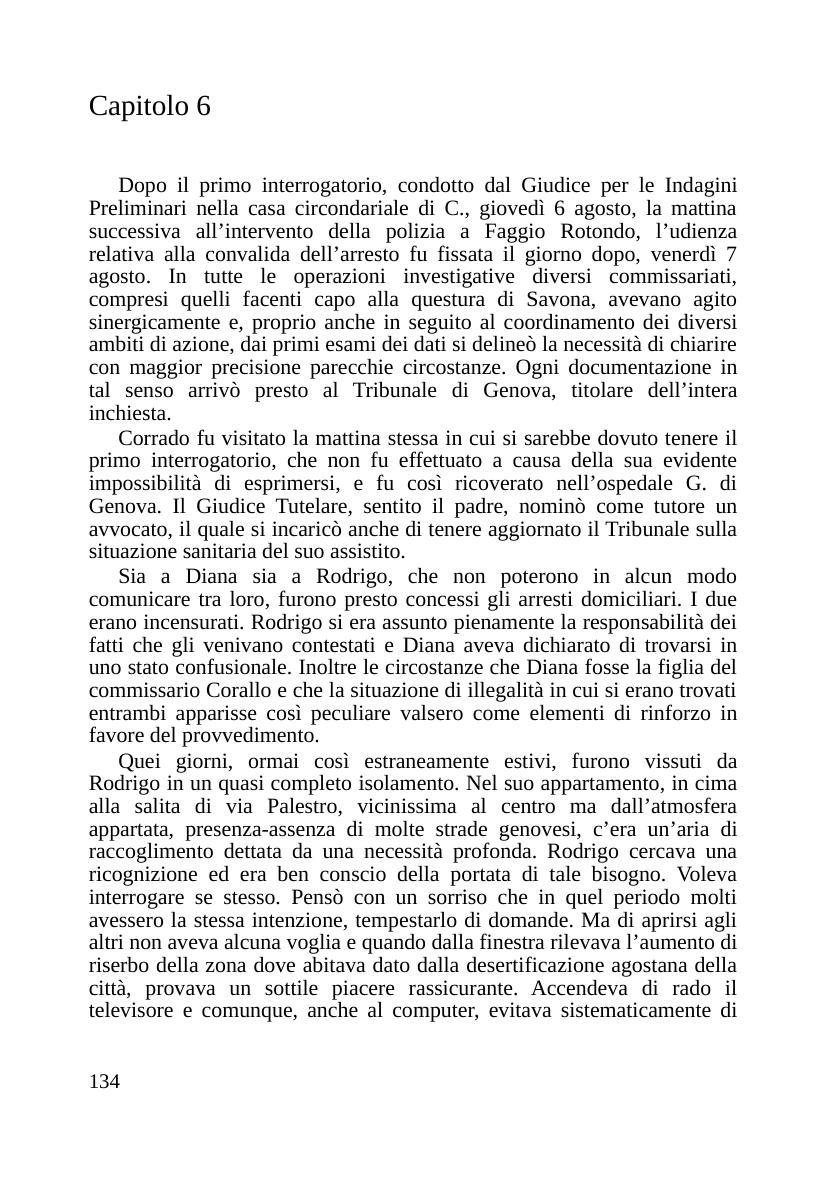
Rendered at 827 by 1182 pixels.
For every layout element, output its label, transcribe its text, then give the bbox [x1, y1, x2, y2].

text Quei giorni, ormai così estraneamente estivi, furono vissuti da Rodrigo in un quasi completo isolamento. Nel suo appartamento, in cima alla salita di via Palestro, vicinissima al centro ma dall’atmosfera appartata, presenza-assenza di molte strade genovesi, c’era un’aria di raccoglimento dettata da una necessità profonda. Rodrigo cercava una ricognizione ed era ben conscio della portata di tale bisogno. Voleva interrogare se stesso. Pensò con un sorriso che in quel periodo molti avessero la stessa intenzione, tempestarlo di domande. Ma di aprirsi agli altri non aveva alcuna voglia e quando dalla finestra rilevava l’aumento di riserbo della zona dove abitava dato dalla desertificazione agostana della città, provava un sottile piacere rassicurante. Accendeva di rado il televisore e comunque, anche al computer, evitava sistematicamente di [88, 748, 738, 1023]
text Corrado fu visitato la mattina stessa in cui si sarebbe dovuto tenere il primo interrogatorio, che non fu effettuato a causa della sua evidente impossibilità di esprimersi, e fu così ricoverato nell’ospedale G. di Genova. Il Giudice Tutelare, sentito il padre, nominò come tutore un avvocato, il quale si incaricò anche di tenere aggiornato il Tribunale sulla situazione sanitaria del suo assistito. [88, 425, 738, 563]
subtitle Capitolo 6 [88, 88, 738, 122]
text Dopo il primo interrogatorio, condotto dal Giudice per le Indagini Preliminari nella casa circondariale di C., giovedì 6 agosto, la mattina successiva all’intervento della polizia a Faggio Rotondo, l’udienza relativa alla convalida dell’arresto fu fissata il giorno dopo, venerdì 7 agosto. In tutte le operazioni investigative diversi commissariati, compresi quelli facenti capo alla questura di Savona, avevano agito sinergicamente e, proprio anche in seguito al coordinamento dei diversi ambiti di azione, dai primi esami dei dati si delineò la necessità di chiarire con maggior precisione parecchie circostanze. Ogni documentazione in tal senso arrivò presto al Tribunale di Genova, titolare dell’intera inchiesta. [88, 172, 738, 425]
text Sia a Diana sia a Rodrigo, che non poterono in alcun modo comunicare tra loro, furono presto concessi gli arresti domiciliari. I due erano incensurati. Rodrigo si era assunto pienamente la responsabilità dei fatti che gli venivano contestati e Diana aveva dichiarato di trovarsi in uno stato confusionale. Inoltre le circostanze che Diana fosse la figlia del commissario Corallo e che la situazione di illegalità in cui si erano trovati entrambi apparisse così peculiare valsero come elementi di rinforzo in favore del provvedimento. [88, 563, 738, 748]
